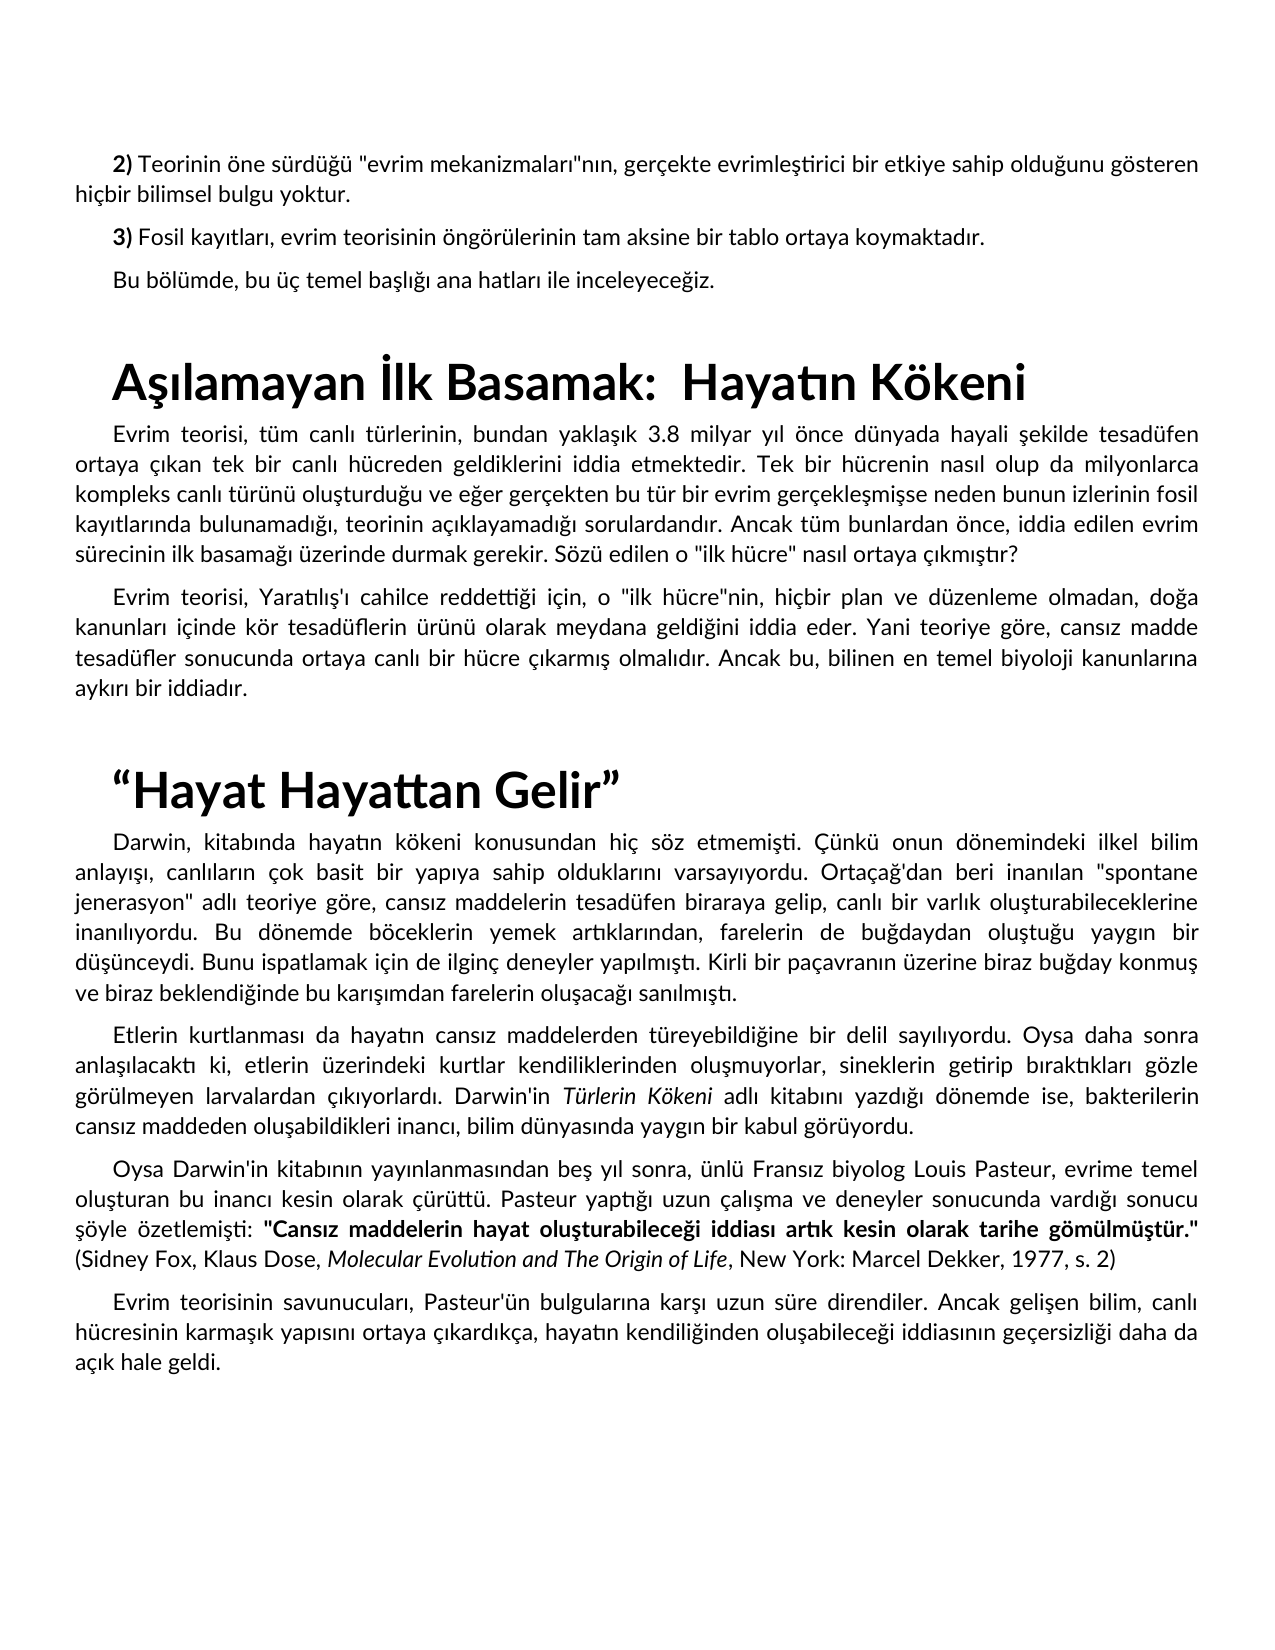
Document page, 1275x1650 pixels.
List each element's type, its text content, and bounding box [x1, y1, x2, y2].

text 2) Teorinin öne sürdüğü "evrim mekanizmaları"nın, gerçekte evrimleştirici bir etkiye sahip olduğunu gösteren hiçbir bilimsel bulgu yoktur. [75, 150, 1200, 208]
subtitle “Hayat Hayattan Gelir” [112, 759, 1200, 819]
subtitle Aşılamayan İlk Basamak: Hayatın Kökeni [112, 351, 1200, 411]
text Evrim teorisi, Yaratılış'ı cahilce reddettiği için, o "ilk hücre"nin, hiçbir plan ve düzenleme olmadan, doğa kanunları içinde kör tesadüflerin ürünü olarak meydana geldiğini iddia eder. Yani teoriye göre, cansız madde tesadüfler sonucunda ortaya canlı bir hücre çıkarmış olmalıdır. Ancak bu, bilinen en temel biyoloji kanunlarına aykırı bir iddiadır. [75, 583, 1200, 701]
text Oysa Darwin'in kitabının yayınlanmasından beş yıl sonra, ünlü Fransız biyolog Louis Pasteur, evrime temel oluşturan bu inancı kesin olarak çürüttü. Pasteur yaptığı uzun çalışma ve deneyler sonucunda vardığı sonucu şöyle özetlemişti: "Cansız maddelerin hayat oluşturabileceği iddiası artık kesin olarak tarihe gömülmüştür." (Sidney Fox, Klaus Dose, Molecular Evolution and The Origin of Life, New York: Marcel Dekker, 1977, s. 2) [75, 1154, 1200, 1272]
text Bu bölümde, bu üç temel başlığı ana hatları ile inceleyeceğiz. [75, 266, 1200, 293]
text Etlerin kurtlanması da hayatın cansız maddelerden türeyebildiğine bir delil sayılıyordu. Oysa daha sonra anlaşılacaktı ki, etlerin üzerindeki kurtlar kendiliklerinden oluşmuyorlar, sineklerin getirip bıraktıkları gözle görülmeyen larvalardan çıkıyorlardı. Darwin'in Türlerin Kökeni adlı kitabını yazdığı dönemde ise, bakterilerin cansız maddeden oluşabildikleri inancı, bilim dünyasında yaygın bir kabul görüyordu. [75, 1021, 1200, 1139]
text 3) Fosil kayıtları, evrim teorisinin öngörülerinin tam aksine bir tablo ortaya koymaktadır. [75, 223, 1200, 250]
text Evrim teorisi, tüm canlı türlerinin, bundan yaklaşık 3.8 milyar yıl önce dünyada hayali şekilde tesadüfen ortaya çıkan tek bir canlı hücreden geldiklerini iddia etmektedir. Tek bir hücrenin nasıl olup da milyonlarca kompleks canlı türünü oluşturduğu ve eğer gerçekten bu tür bir evrim gerçekleşmişse neden bunun izlerinin fosil kayıtlarında bulunamadığı, teorinin açıklayamadığı sorulardandır. Ancak tüm bunlardan önce, iddia edilen evrim sürecinin ilk basamağı üzerinde durmak gerekir. Sözü edilen o "ilk hücre" nasıl ortaya çıkmıştır? [75, 419, 1200, 568]
text Evrim teorisinin savunucuları, Pasteur'ün bulgularına karşı uzun süre direndiler. Ancak gelişen bilim, canlı hücresinin karmaşık yapısını ortaya çıkardıkça, hayatın kendiliğinden oluşabileceği iddiasının geçersizliği daha da açık hale geldi. [75, 1288, 1200, 1376]
text Darwin, kitabında hayatın kökeni konusundan hiç söz etmemişti. Çünkü onun dönemindeki ilkel bilim anlayışı, canlıların çok basit bir yapıya sahip olduklarını varsayıyordu. Ortaçağ'dan beri inanılan "spontane jenerasyon" adlı teoriye göre, cansız maddelerin tesadüfen biraraya gelip, canlı bir varlık oluşturabileceklerine inanılıyordu. Bu dönemde böceklerin yemek artıklarından, farelerin de buğdaydan oluştuğu yaygın bir düşünceydi. Bunu ispatlamak için de ilginç deneyler yapılmıştı. Kirli bir paçavranın üzerine biraz buğday konmuş ve biraz beklendiğinde bu karışımdan farelerin oluşacağı sanılmıştı. [75, 827, 1200, 1006]
